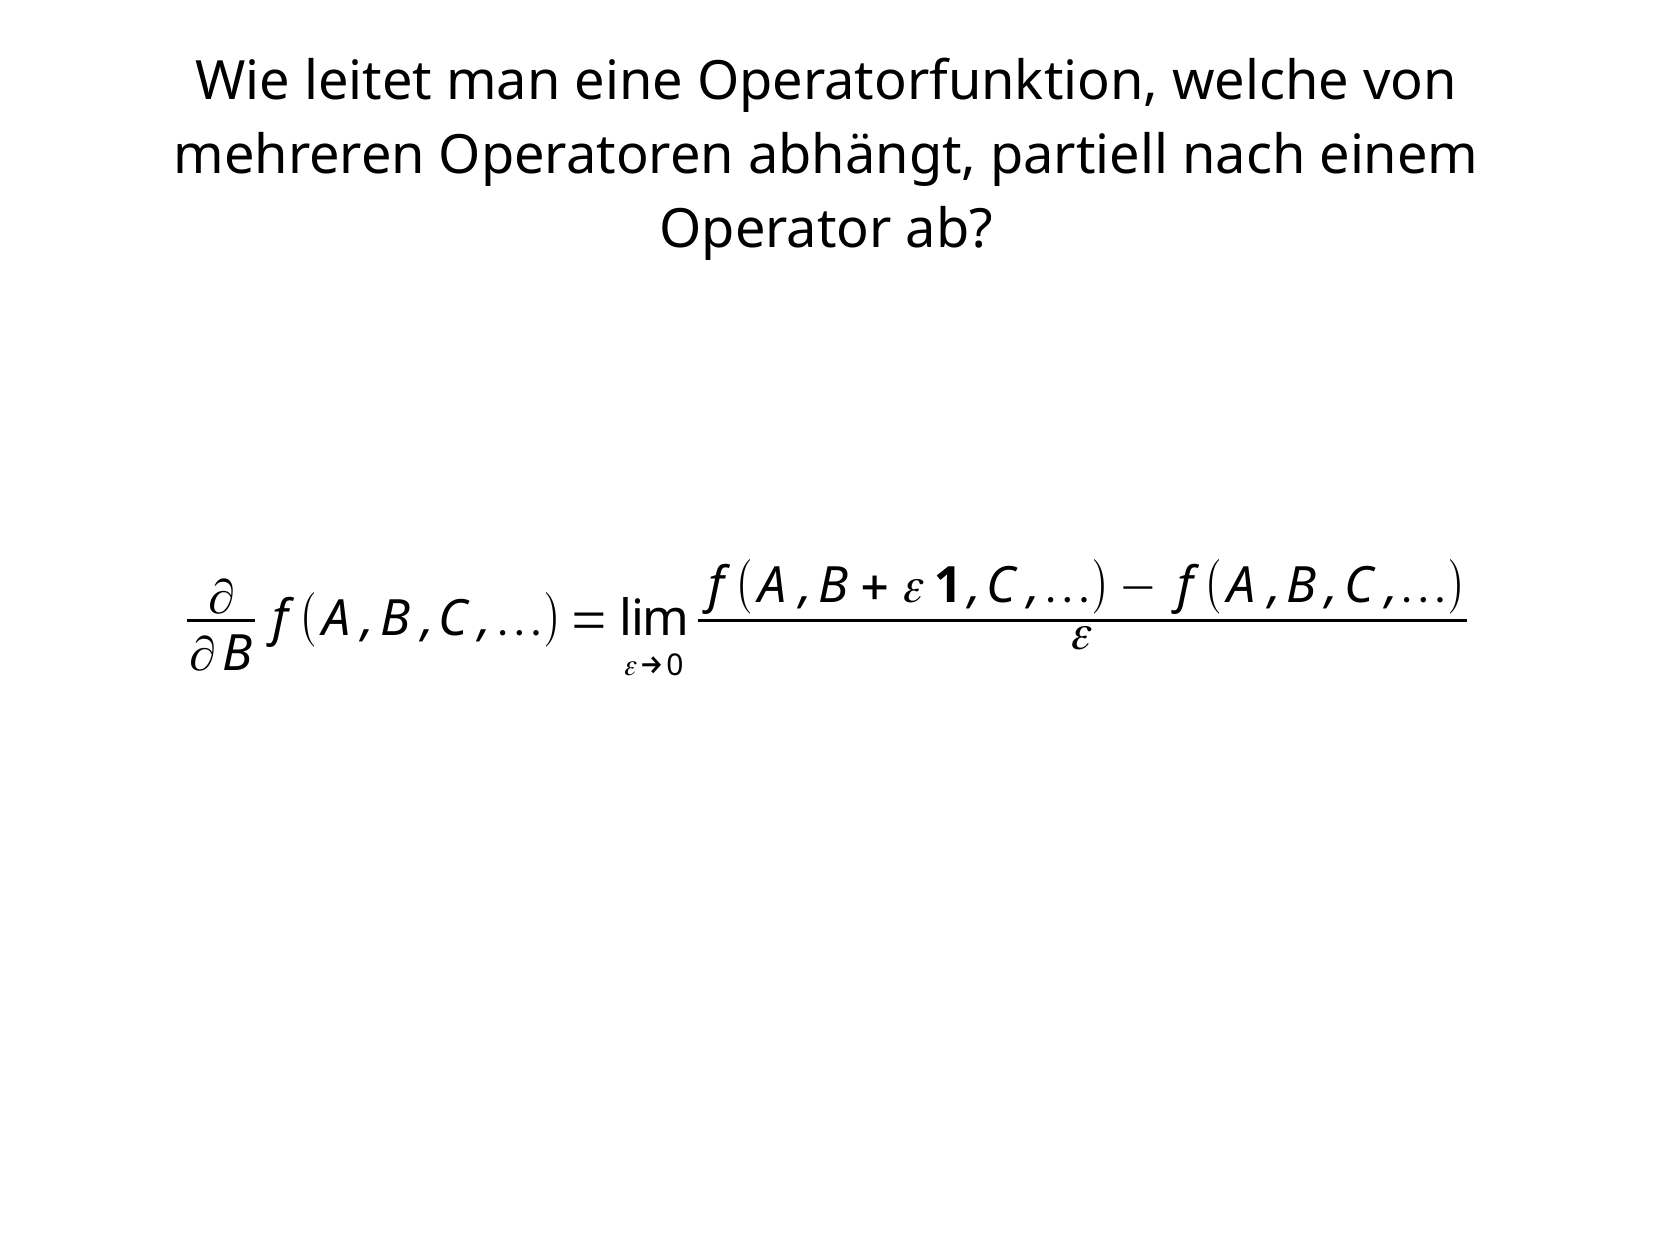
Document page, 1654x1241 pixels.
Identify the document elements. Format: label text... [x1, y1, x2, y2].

title Wie leitet man eine Operatorfunktion, welche von mehreren Operatoren abhängt, partiell nach einem Operator ab? [82, 49, 1571, 257]
chart [178, 555, 1475, 685]
